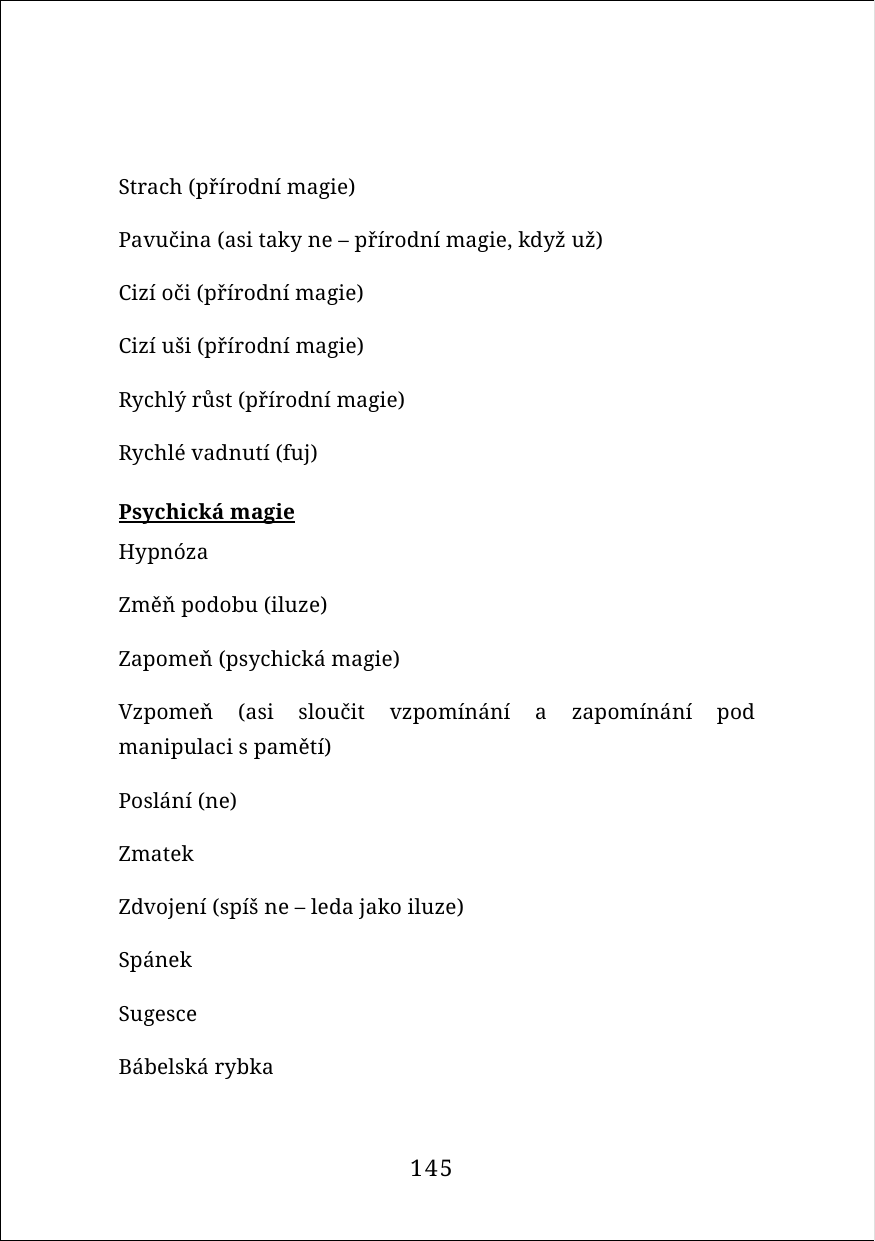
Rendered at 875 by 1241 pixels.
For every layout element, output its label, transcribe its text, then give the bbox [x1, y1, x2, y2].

text Strach (přírodní magie) [118, 172, 756, 200]
text Cizí oči (přírodní magie) [118, 278, 756, 307]
text Poslání (ne) [118, 786, 756, 814]
text Pavučina (asi taky ne – přírodní magie, když už) [118, 225, 756, 253]
text Zmatek [118, 839, 756, 867]
text Zapomeň (psychická magie) [118, 644, 756, 672]
text Zdvojení (spíš ne – leda jako iluze) [118, 892, 756, 921]
text Cizí uši (přírodní magie) [118, 331, 756, 360]
text Rychlé vadnutí (fuj) [118, 438, 756, 466]
subtitle Psychická magie [118, 497, 756, 526]
text Vzpomeň (asi sloučit vzpomínání a zapomínání pod manipulaci s pamětí) [118, 697, 756, 761]
text Sugesce [118, 999, 756, 1027]
text Hypnóza [118, 537, 756, 566]
text Rychlý růst (přírodní magie) [118, 385, 756, 413]
text Spánek [118, 945, 756, 974]
text Bábelská rybka [118, 1052, 756, 1080]
text Změň podobu (iluze) [118, 591, 756, 619]
